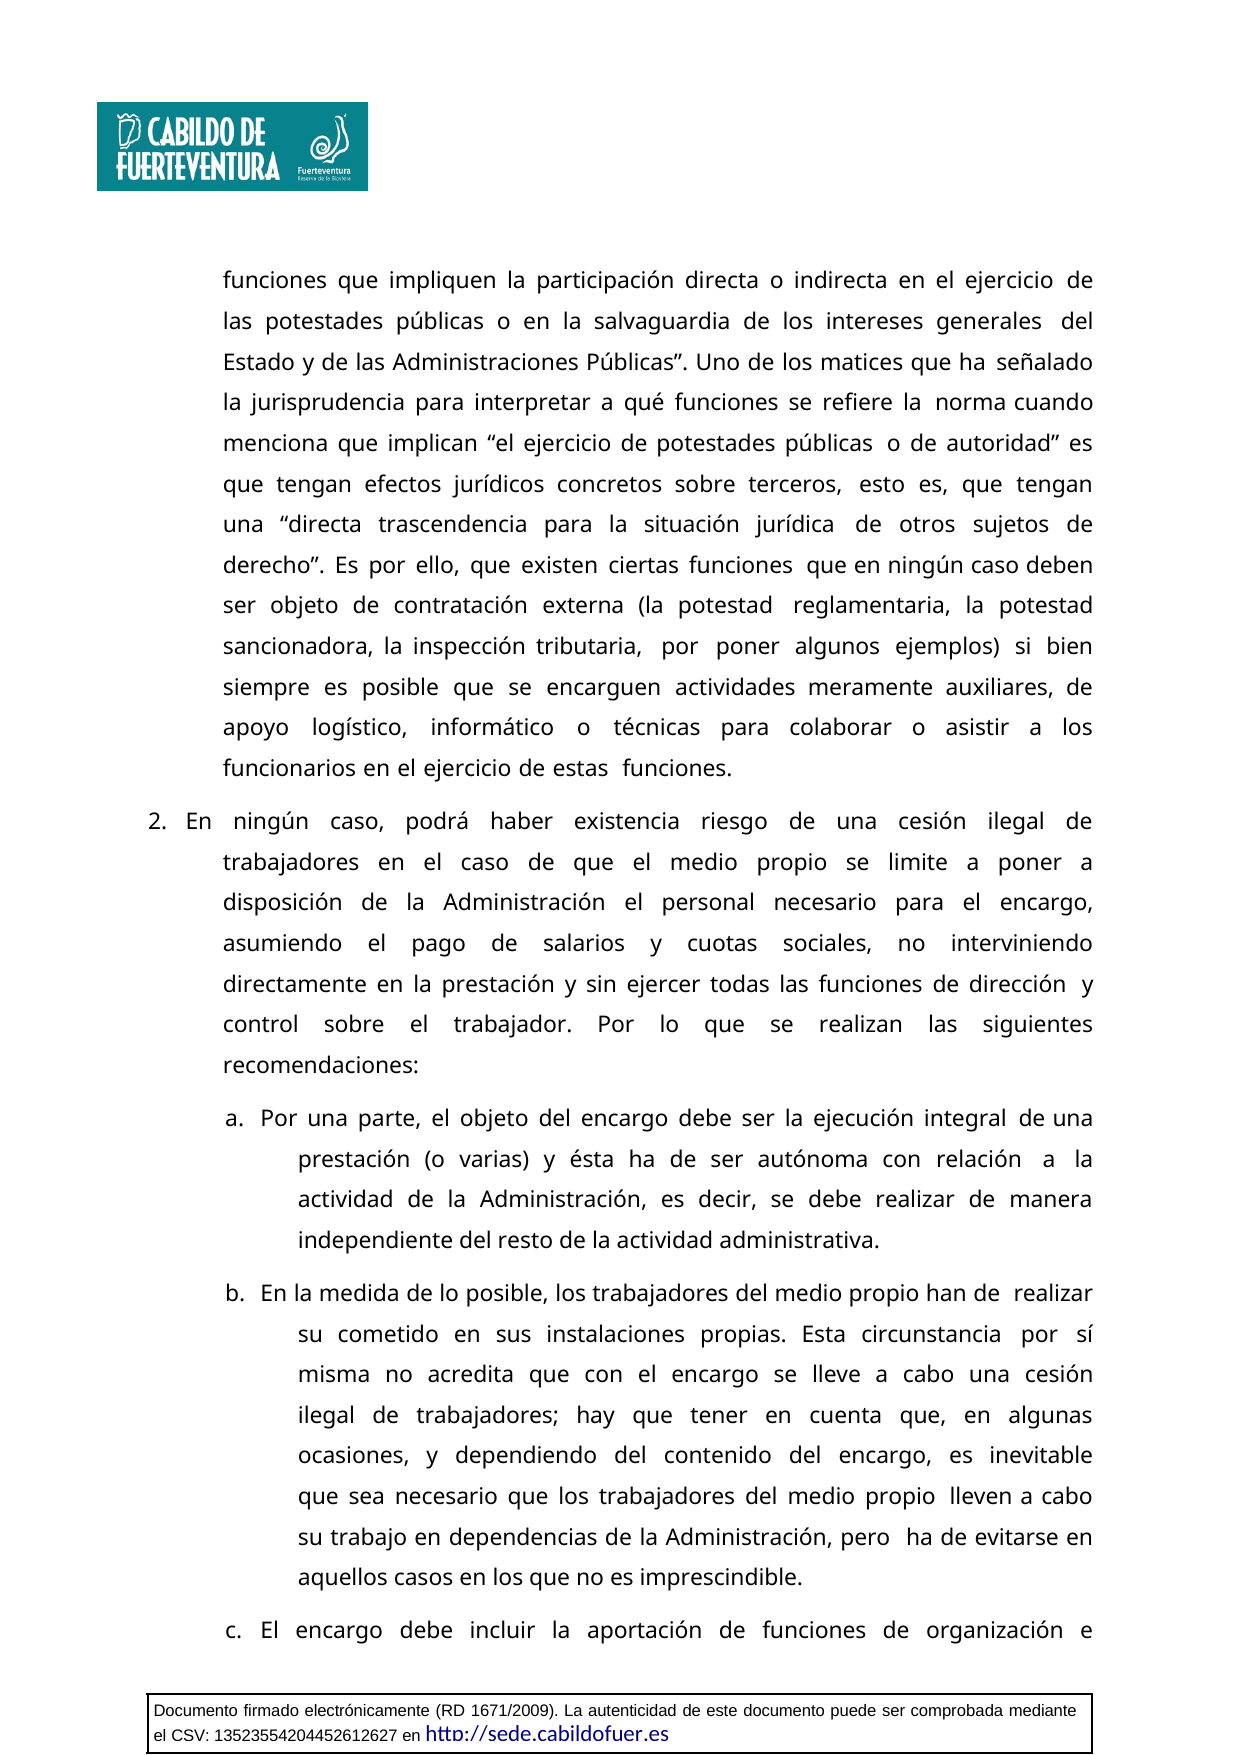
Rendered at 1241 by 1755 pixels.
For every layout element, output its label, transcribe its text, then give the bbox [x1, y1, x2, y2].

list En ningún caso, podrá haber existencia riesgo de una cesión ilegal de trabajadores en el caso de que el medio propio se limite a poner a disposición de la Administración el personal necesario para el encargo, asumiendo el pago de salarios y cuotas sociales, no interviniendo directamente en la prestación y sin ejercer todas las funciones de dirección y control sobre el trabajador. Por lo que se realizan las siguientes recomendaciones: [148, 805, 1093, 1080]
list El encargo debe incluir la aportación de funciones de organización e [225, 1614, 1093, 1646]
list En la medida de lo posible, los trabajadores del medio propio han de realizar su cometido en sus instalaciones propias. Esta circunstancia por sí misma no acredita que con el encargo se lleve a cabo una cesión ilegal de trabajadores; hay que tener en cuenta que, en algunas ocasiones, y dependiendo del contenido del encargo, es inevitable que sea necesario que los trabajadores del medio propio lleven a cabo su trabajo en dependencias de la Administración, pero ha de evitarse en aquellos casos en los que no es imprescindible. [225, 1277, 1093, 1593]
text funciones que impliquen la participación directa o indirecta en el ejercicio de las potestades públicas o en la salvaguardia de los intereses generales del Estado y de las Administraciones Públicas”. Uno de los matices que ha señalado la jurisprudencia para interpretar a qué funciones se refiere la norma cuando menciona que implican “el ejercicio de potestades públicas o de autoridad” es que tengan efectos jurídicos concretos sobre terceros, esto es, que tengan una “directa trascendencia para la situación jurídica de otros sujetos de derecho”. Es por ello, que existen ciertas funciones que en ningún caso deben ser objeto de contratación externa (la potestad reglamentaria, la potestad sancionadora, la inspección tributaria, por poner algunos ejemplos) si bien siempre es posible que se encarguen actividades meramente auxiliares, de apoyo logístico, informático o técnicas para colaborar o asistir a los funcionarios en el ejercicio de estas funciones. [223, 264, 1093, 783]
list Por una parte, el objeto del encargo debe ser la ejecución integral de una prestación (o varias) y ésta ha de ser autónoma con relación a la actividad de la Administración, es decir, se debe realizar de manera independiente del resto de la actividad administrativa. [225, 1102, 1093, 1255]
